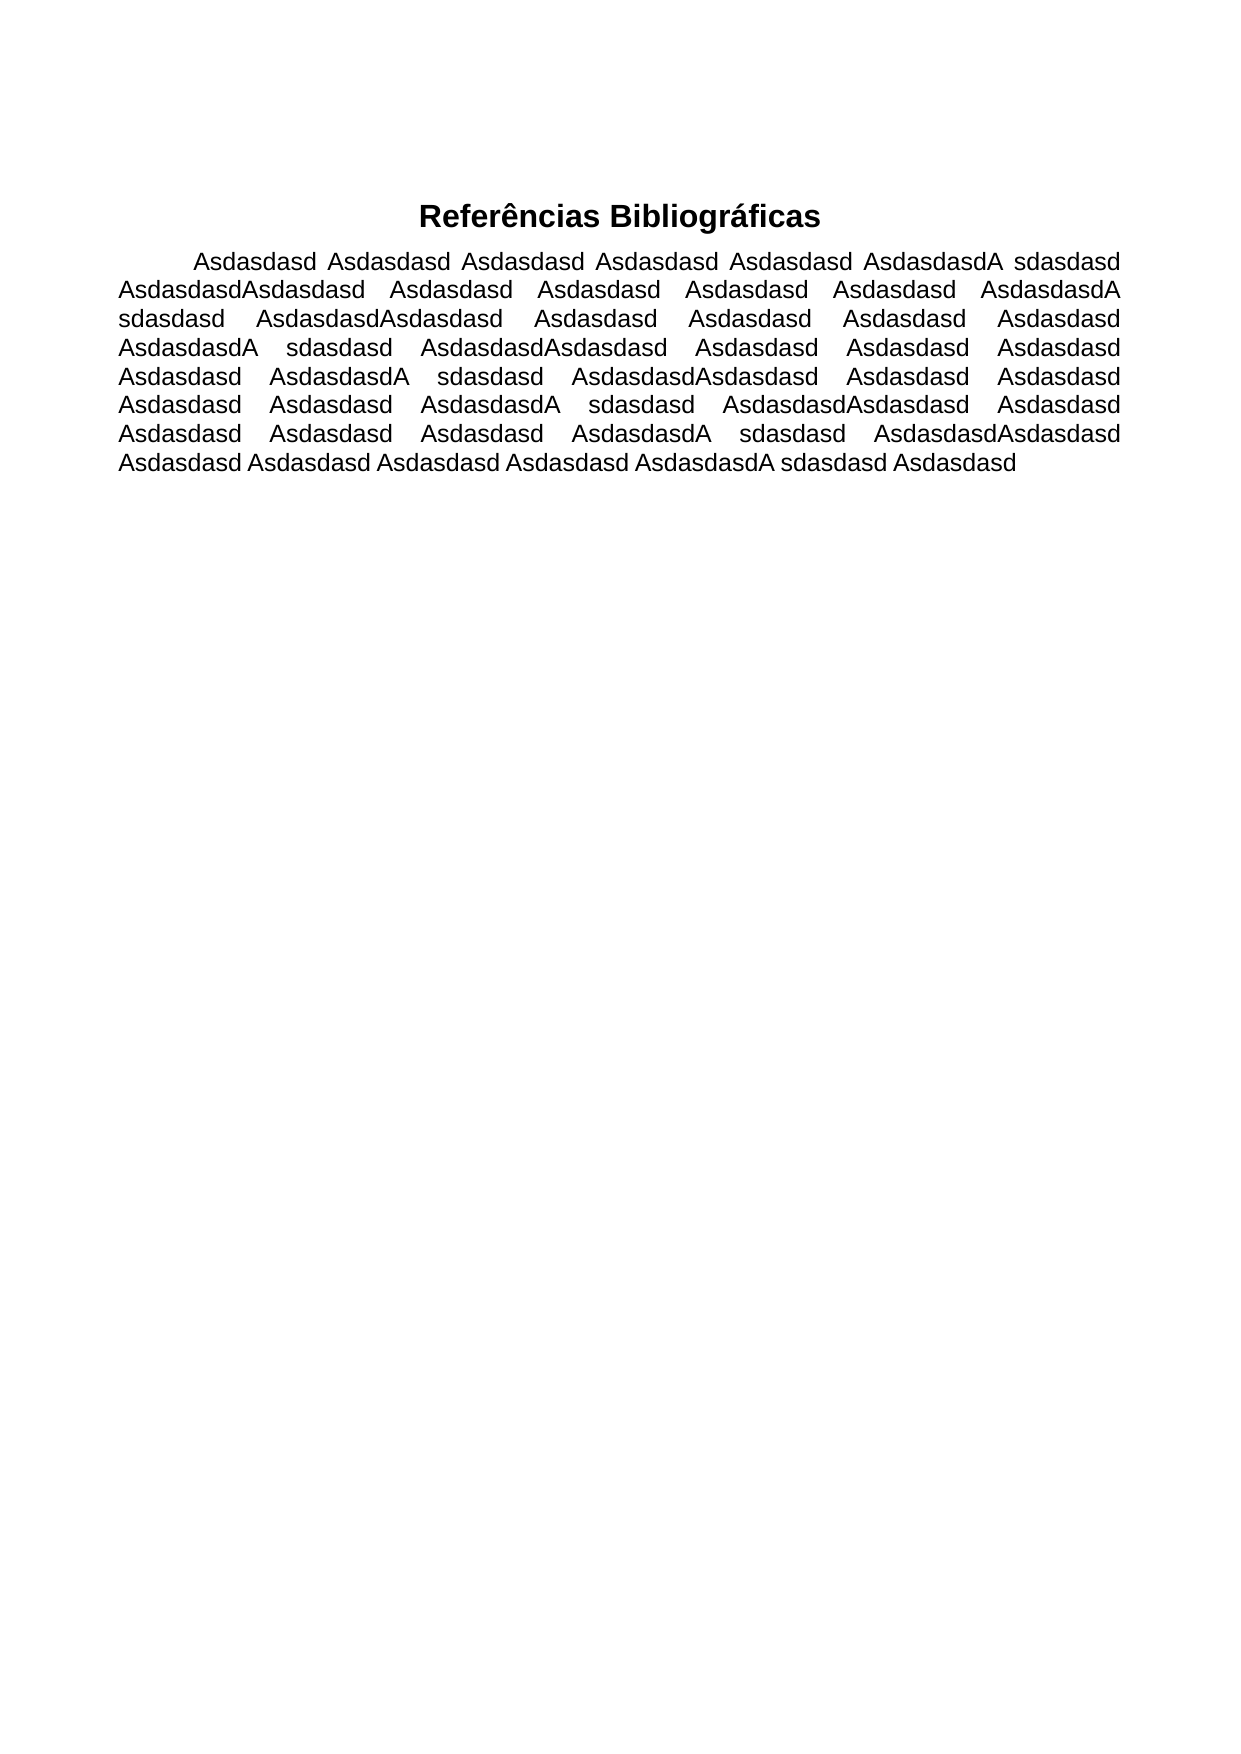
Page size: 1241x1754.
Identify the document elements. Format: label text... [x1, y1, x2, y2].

text Asdasdasd Asdasdasd Asdasdasd Asdasdasd Asdasdasd AsdasdasdA sdasdasd AsdasdasdAsdasdasd Asdasdasd Asdasdasd Asdasdasd Asdasdasd AsdasdasdA sdasdasd AsdasdasdAsdasdasd Asdasdasd Asdasdasd Asdasdasd Asdasdasd AsdasdasdA sdasdasd AsdasdasdAsdasdasd Asdasdasd Asdasdasd Asdasdasd Asdasdasd AsdasdasdA sdasdasd AsdasdasdAsdasdasd Asdasdasd Asdasdasd Asdasdasd Asdasdasd AsdasdasdA sdasdasd AsdasdasdAsdasdasd Asdasdasd Asdasdasd Asdasdasd Asdasdasd AsdasdasdA sdasdasd AsdasdasdAsdasdasd Asdasdasd Asdasdasd Asdasdasd Asdasdasd AsdasdasdA sdasdasd Asdasdasd [118, 247, 1122, 477]
subtitle Referências Bibliográficas [118, 197, 1122, 234]
